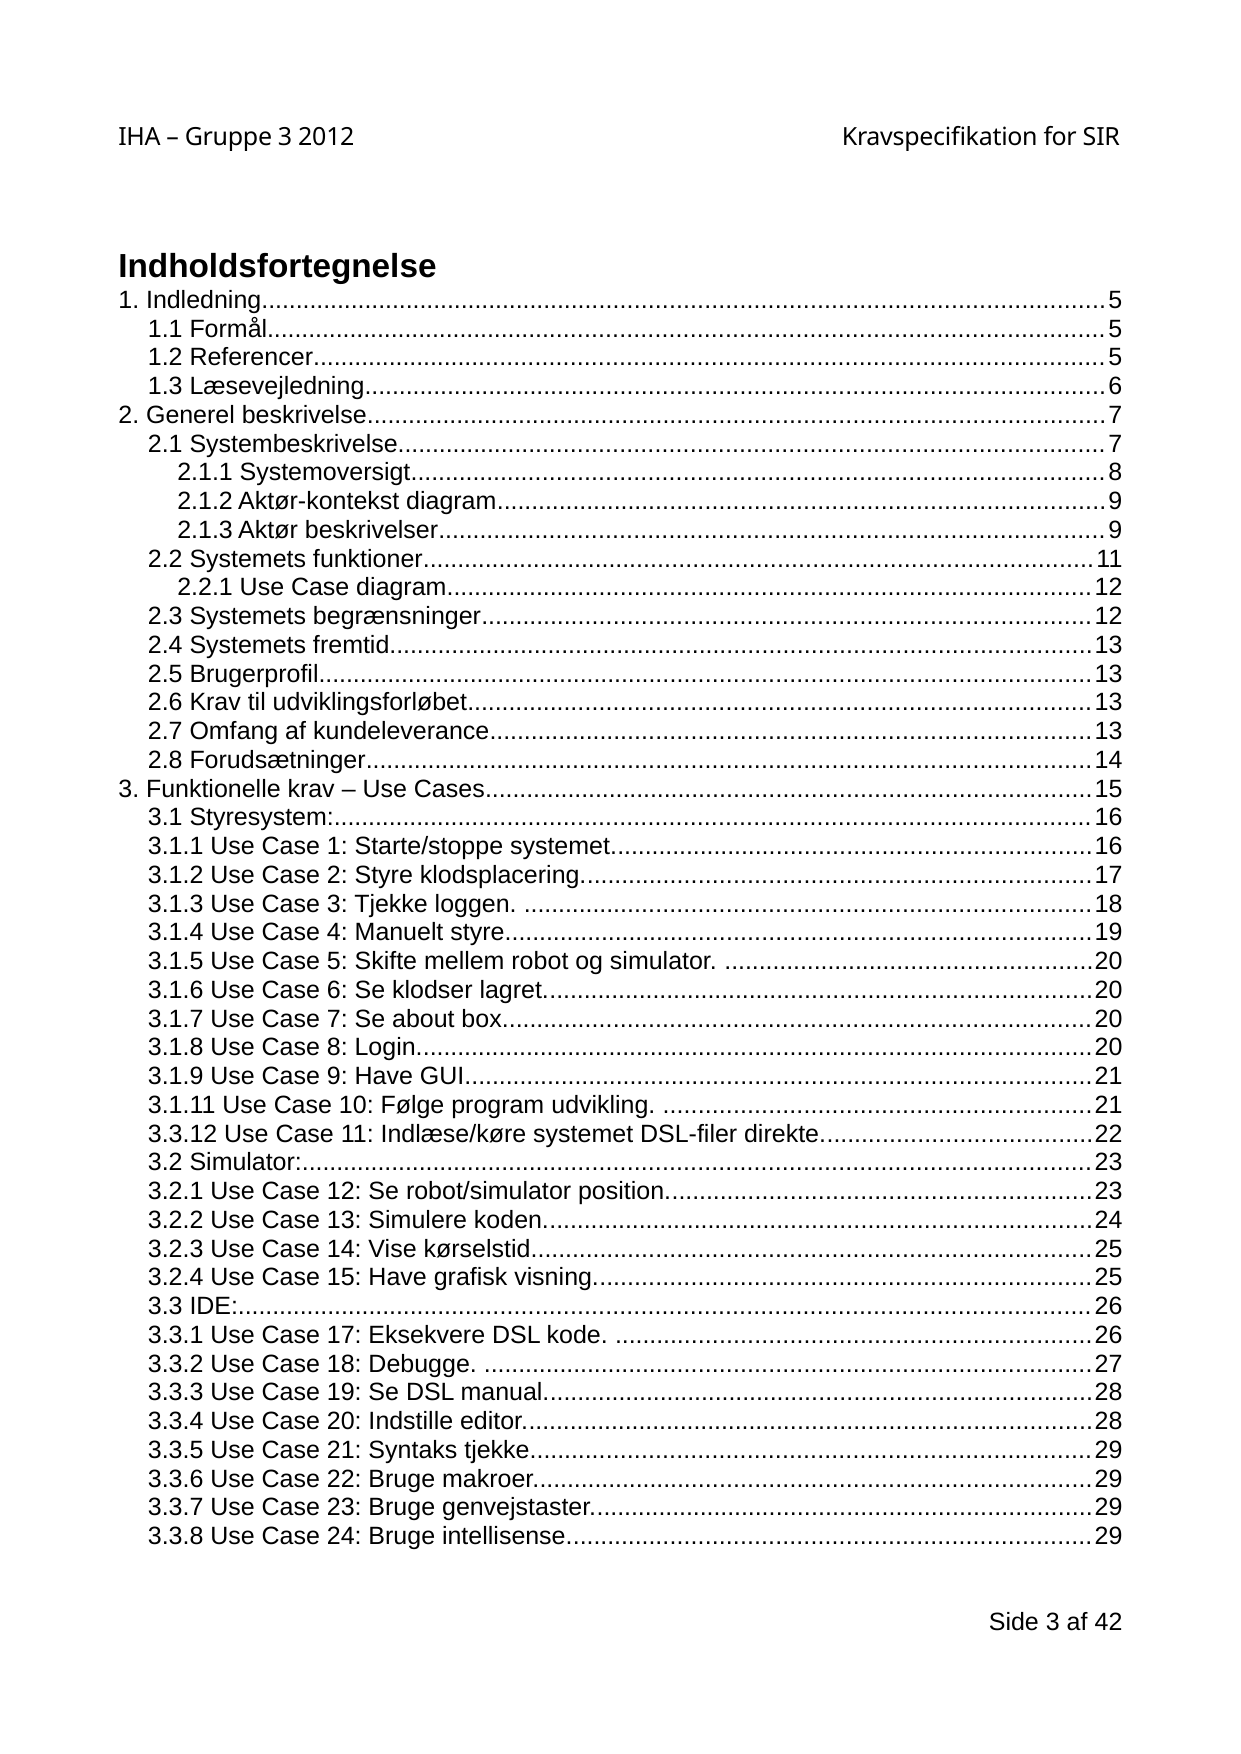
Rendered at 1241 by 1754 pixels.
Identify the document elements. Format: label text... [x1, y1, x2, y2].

text 3.3.4 Use Case 20: Indstille editor. 28 [148, 1406, 1122, 1435]
text 2. Generel beskrivelse 7 [118, 400, 1122, 428]
text 2.2.1 Use Case diagram 12 [177, 572, 1122, 601]
text 3.3.2 Use Case 18: Debugge. 27 [148, 1348, 1122, 1377]
text 3.3.5 Use Case 21: Syntaks tjekke. 29 [148, 1435, 1122, 1463]
text 3.1.3 Use Case 3: Tjekke loggen. 18 [148, 888, 1122, 917]
text 3.1.2 Use Case 2: Styre klodsplacering. 17 [148, 860, 1122, 888]
text 3.1.7 Use Case 7: Se about box. 20 [148, 1003, 1122, 1032]
text 3.2.1 Use Case 12: Se robot/simulator position. 23 [148, 1176, 1122, 1205]
text 2.1 Systembeskrivelse 7 [148, 428, 1122, 457]
text 3.1.4 Use Case 4: Manuelt styre. 19 [148, 917, 1122, 946]
text 2.8 Forudsætninger 14 [148, 745, 1122, 773]
text 2.2 Systemets funktioner 11 [148, 543, 1122, 572]
text 3.1.11 Use Case 10: Følge program udvikling. 21 [148, 1090, 1122, 1118]
text 3.1 Styresystem: 16 [148, 802, 1122, 831]
text 3.3 IDE: 26 [148, 1291, 1122, 1320]
text 3.2.2 Use Case 13: Simulere koden. 24 [148, 1205, 1122, 1233]
text 2.1.1 Systemoversigt 8 [177, 457, 1122, 486]
text 3.1.5 Use Case 5: Skifte mellem robot og simulator. 20 [148, 946, 1122, 975]
text 2.1.2 Aktør-kontekst diagram 9 [177, 486, 1122, 515]
text 3.2.3 Use Case 14: Vise kørselstid. 25 [148, 1233, 1122, 1262]
text 3.2 Simulator: 23 [148, 1147, 1122, 1176]
subtitle Indholdsfortegnelse [118, 246, 1122, 285]
text 1. Indledning 5 [118, 285, 1122, 313]
text 2.6 Krav til udviklingsforløbet 13 [148, 687, 1122, 716]
text 3.1.8 Use Case 8: Login. 20 [148, 1032, 1122, 1061]
text 2.1.3 Aktør beskrivelser 9 [177, 515, 1122, 543]
text 1.3 Læsevejledning 6 [148, 371, 1122, 400]
text 3.3.12 Use Case 11: Indlæse/køre systemet DSL-filer direkte. 22 [148, 1118, 1122, 1147]
text 2.7 Omfang af kundeleverance 13 [148, 716, 1122, 745]
text 2.4 Systemets fremtid 13 [148, 630, 1122, 658]
text 2.3 Systemets begrænsninger 12 [148, 601, 1122, 630]
text 3.3.6 Use Case 22: Bruge makroer. 29 [148, 1463, 1122, 1492]
text 1.1 Formål 5 [148, 313, 1122, 342]
text 3.3.7 Use Case 23: Bruge genvejstaster. 29 [148, 1492, 1122, 1521]
text 3.2.4 Use Case 15: Have grafisk visning. 25 [148, 1262, 1122, 1291]
text 3.1.9 Use Case 9: Have GUI. 21 [148, 1061, 1122, 1090]
text 3.3.8 Use Case 24: Bruge intellisense. 29 [148, 1521, 1122, 1550]
text 3.1.1 Use Case 1: Starte/stoppe systemet. 16 [148, 831, 1122, 860]
text 3. Funktionelle krav – Use Cases 15 [118, 773, 1122, 802]
text 1.2 Referencer 5 [148, 342, 1122, 371]
text 3.3.3 Use Case 19: Se DSL manual. 28 [148, 1377, 1122, 1406]
text 3.1.6 Use Case 6: Se klodser lagret. 20 [148, 975, 1122, 1003]
text 2.5 Brugerprofil 13 [148, 658, 1122, 687]
text 3.3.1 Use Case 17: Eksekvere DSL kode. 26 [148, 1320, 1122, 1348]
